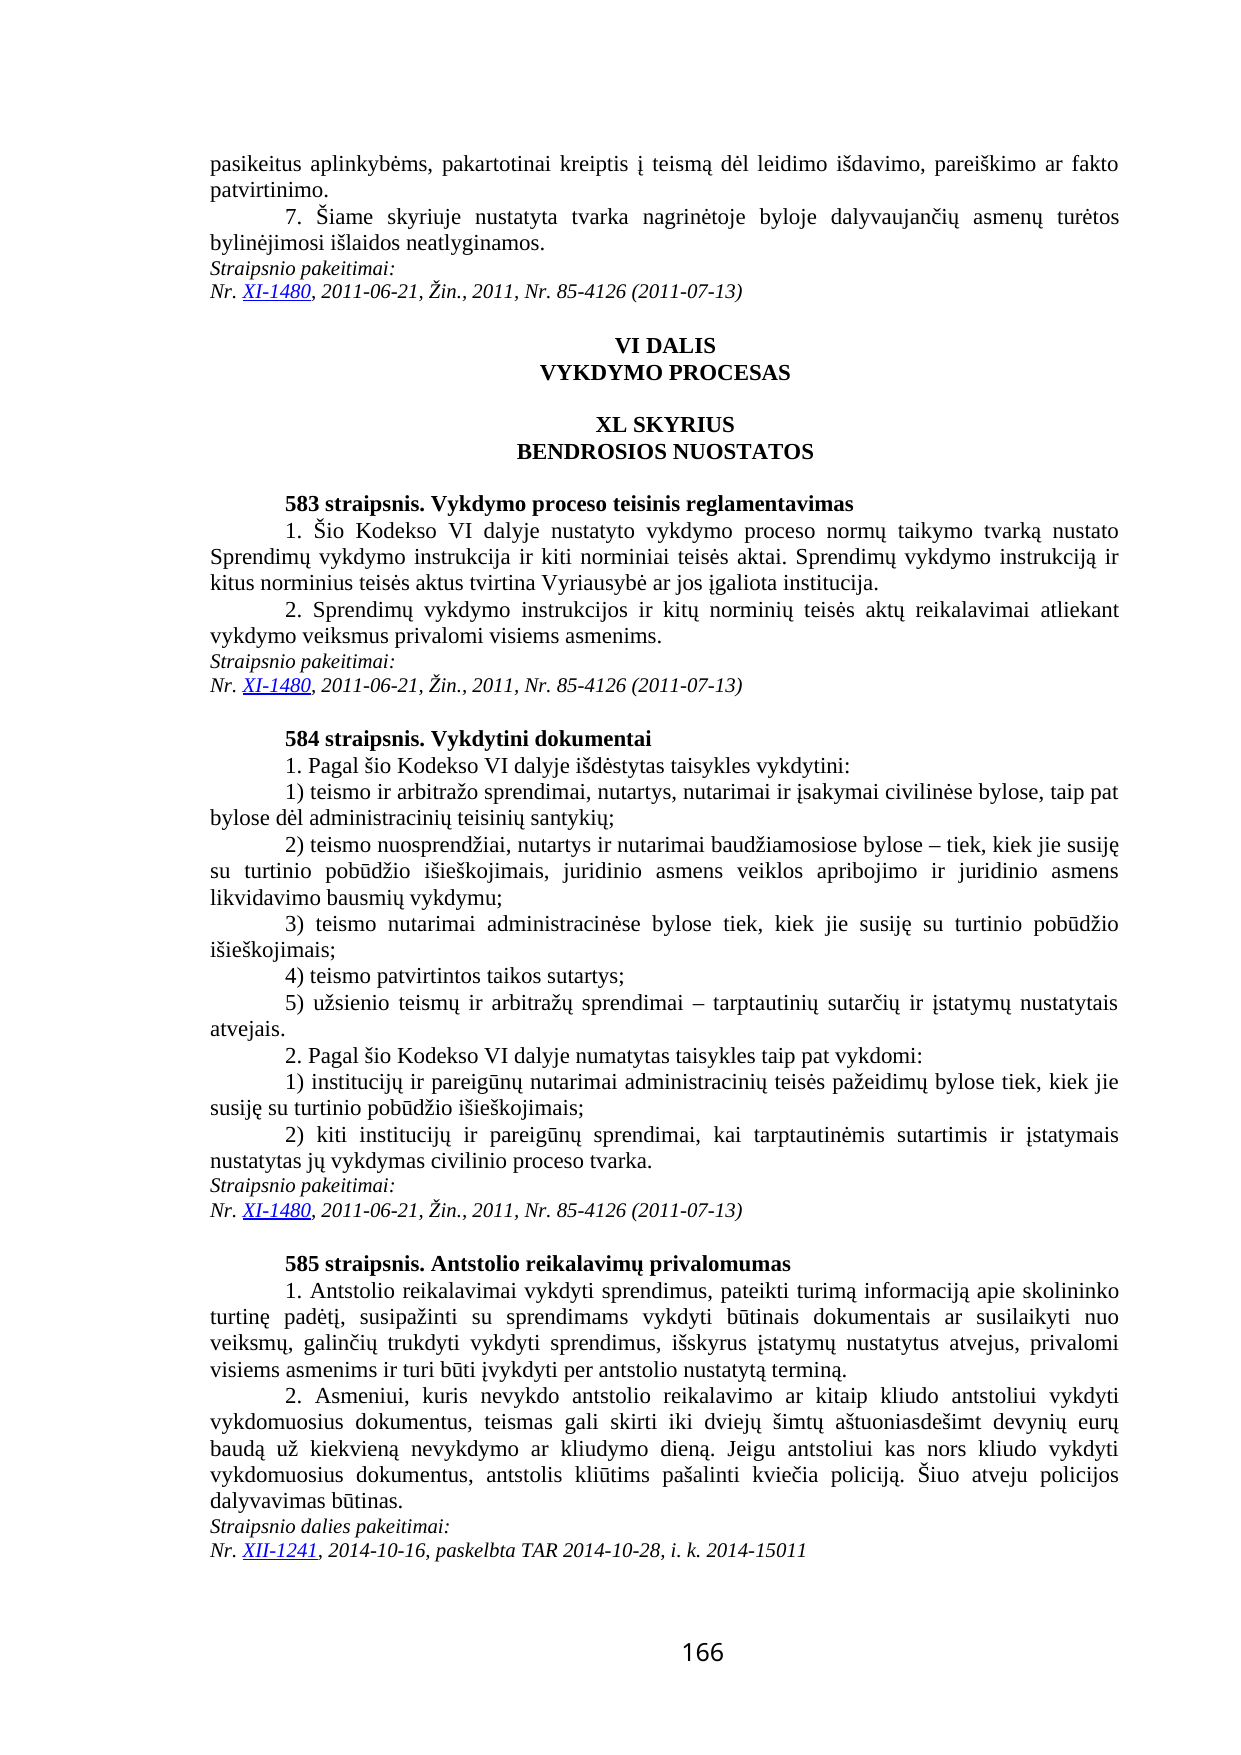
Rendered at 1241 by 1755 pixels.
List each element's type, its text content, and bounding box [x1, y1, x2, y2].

text Nr. XI-1480, 2011-06-21, Žin., 2011, Nr. 85-4126 (2011-07-13) [210, 1197, 1120, 1222]
text 1) teismo ir arbitražo sprendimai, nutartys, nutarimai ir įsakymai civilinėse bylose, taip pat bylose dėl administracinių teisinių santykių; [210, 778, 1120, 831]
text 1) institucijų ir pareigūnų nutarimai administracinių teisės pažeidimų bylose tiek, kiek jie susiję su turtinio pobūdžio išieškojimais; [210, 1068, 1120, 1121]
text 1. Pagal šio Kodekso VI dalyje išdėstytas taisykles vykdytini: [210, 752, 1120, 778]
text 4) teismo patvirtintos taikos sutartys; [210, 963, 1120, 989]
text 584 straipsnis. Vykdytini dokumentai [210, 725, 1120, 752]
text Nr. XII-1241, 2014-10-16, paskelbta TAR 2014-10-28, i. k. 2014-15011 [210, 1538, 1120, 1562]
text 2. Sprendimų vykdymo instrukcijos ir kitų norminių teisės aktų reikalavimai atliekant vykdymo veiksmus privalomi visiems asmenims. [210, 596, 1120, 648]
text Nr. XI-1480, 2011-06-21, Žin., 2011, Nr. 85-4126 (2011-07-13) [210, 279, 1120, 303]
text 2) kiti institucijų ir pareigūnų sprendimai, kai tarptautinėmis sutartimis ir įstatymais nustatytas jų vykdymas civilinio proceso tvarka. [210, 1121, 1120, 1173]
text BENDROSIOS NUOSTATOS [210, 438, 1120, 464]
text XL SKYRIUS [210, 411, 1120, 438]
text Straipsnio pakeitimai: [210, 648, 1120, 673]
text Straipsnio pakeitimai: [210, 255, 1120, 279]
text Nr. XI-1480, 2011-06-21, Žin., 2011, Nr. 85-4126 (2011-07-13) [210, 673, 1120, 697]
text Straipsnio dalies pakeitimai: [210, 1514, 1120, 1538]
text 1. Antstolio reikalavimai vykdyti sprendimus, pateikti turimą informaciją apie skolininko turtinę padėtį, susipažinti su sprendimams vykdyti būtinais dokumentais ar susilaikyti nuo veiksmų, galinčių trukdyti vykdyti sprendimus, išskyrus įstatymų nustatytus atvejus, privalomi visiems asmenims ir turi būti įvykdyti per antstolio nustatytą terminą. [210, 1277, 1120, 1382]
text 3) teismo nutarimai administracinėse bylose tiek, kiek jie susiję su turtinio pobūdžio išieškojimais; [210, 910, 1120, 963]
text Straipsnio pakeitimai: [210, 1173, 1120, 1197]
text 2. Pagal šio Kodekso VI dalyje numatytas taisykles taip pat vykdomi: [210, 1042, 1120, 1068]
text 7. Šiame skyriuje nustatyta tvarka nagrinėtoje byloje dalyvaujančių asmenų turėtos bylinėjimosi išlaidos neatlyginamos. [210, 203, 1120, 255]
text 2) teismo nuosprendžiai, nutartys ir nutarimai baudžiamosiose bylose – tiek, kiek jie susiję su turtinio pobūdžio išieškojimais, juridinio asmens veiklos apribojimo ir juridinio asmens likvidavimo bausmių vykdymu; [210, 831, 1120, 910]
text VYKDYMO PROCESAS [210, 359, 1120, 385]
text 5) užsienio teismų ir arbitražų sprendimai – tarptautinių sutarčių ir įstatymų nustatytais atvejais. [210, 989, 1120, 1042]
text pasikeitus aplinkybėms, pakartotinai kreiptis į teismą dėl leidimo išdavimo, pareiškimo ar fakto patvirtinimo. [210, 150, 1120, 203]
subtitle VI DALIS [210, 332, 1120, 359]
text 585 straipsnis. Antstolio reikalavimų privalomumas [210, 1250, 1120, 1277]
text 583 straipsnis. Vykdymo proceso teisinis reglamentavimas [210, 490, 1120, 517]
text 1. Šio Kodekso VI dalyje nustatyto vykdymo proceso normų taikymo tvarką nustato Sprendimų vykdymo instrukcija ir kiti norminiai teisės aktai. Sprendimų vykdymo instrukciją ir kitus norminius teisės aktus tvirtina Vyriausybė ar jos įgaliota institucija. [210, 517, 1120, 596]
text 2. Asmeniui, kuris nevykdo antstolio reikalavimo ar kitaip kliudo antstoliui vykdyti vykdomuosius dokumentus, teismas gali skirti iki dviejų šimtų aštuoniasdešimt devynių eurų baudą už kiekvieną nevykdymo ar kliudymo dieną. Jeigu antstoliui kas nors kliudo vykdyti vykdomuosius dokumentus, antstolis kliūtims pašalinti kviečia policiją. Šiuo atveju policijos dalyvavimas būtinas. [210, 1382, 1120, 1514]
